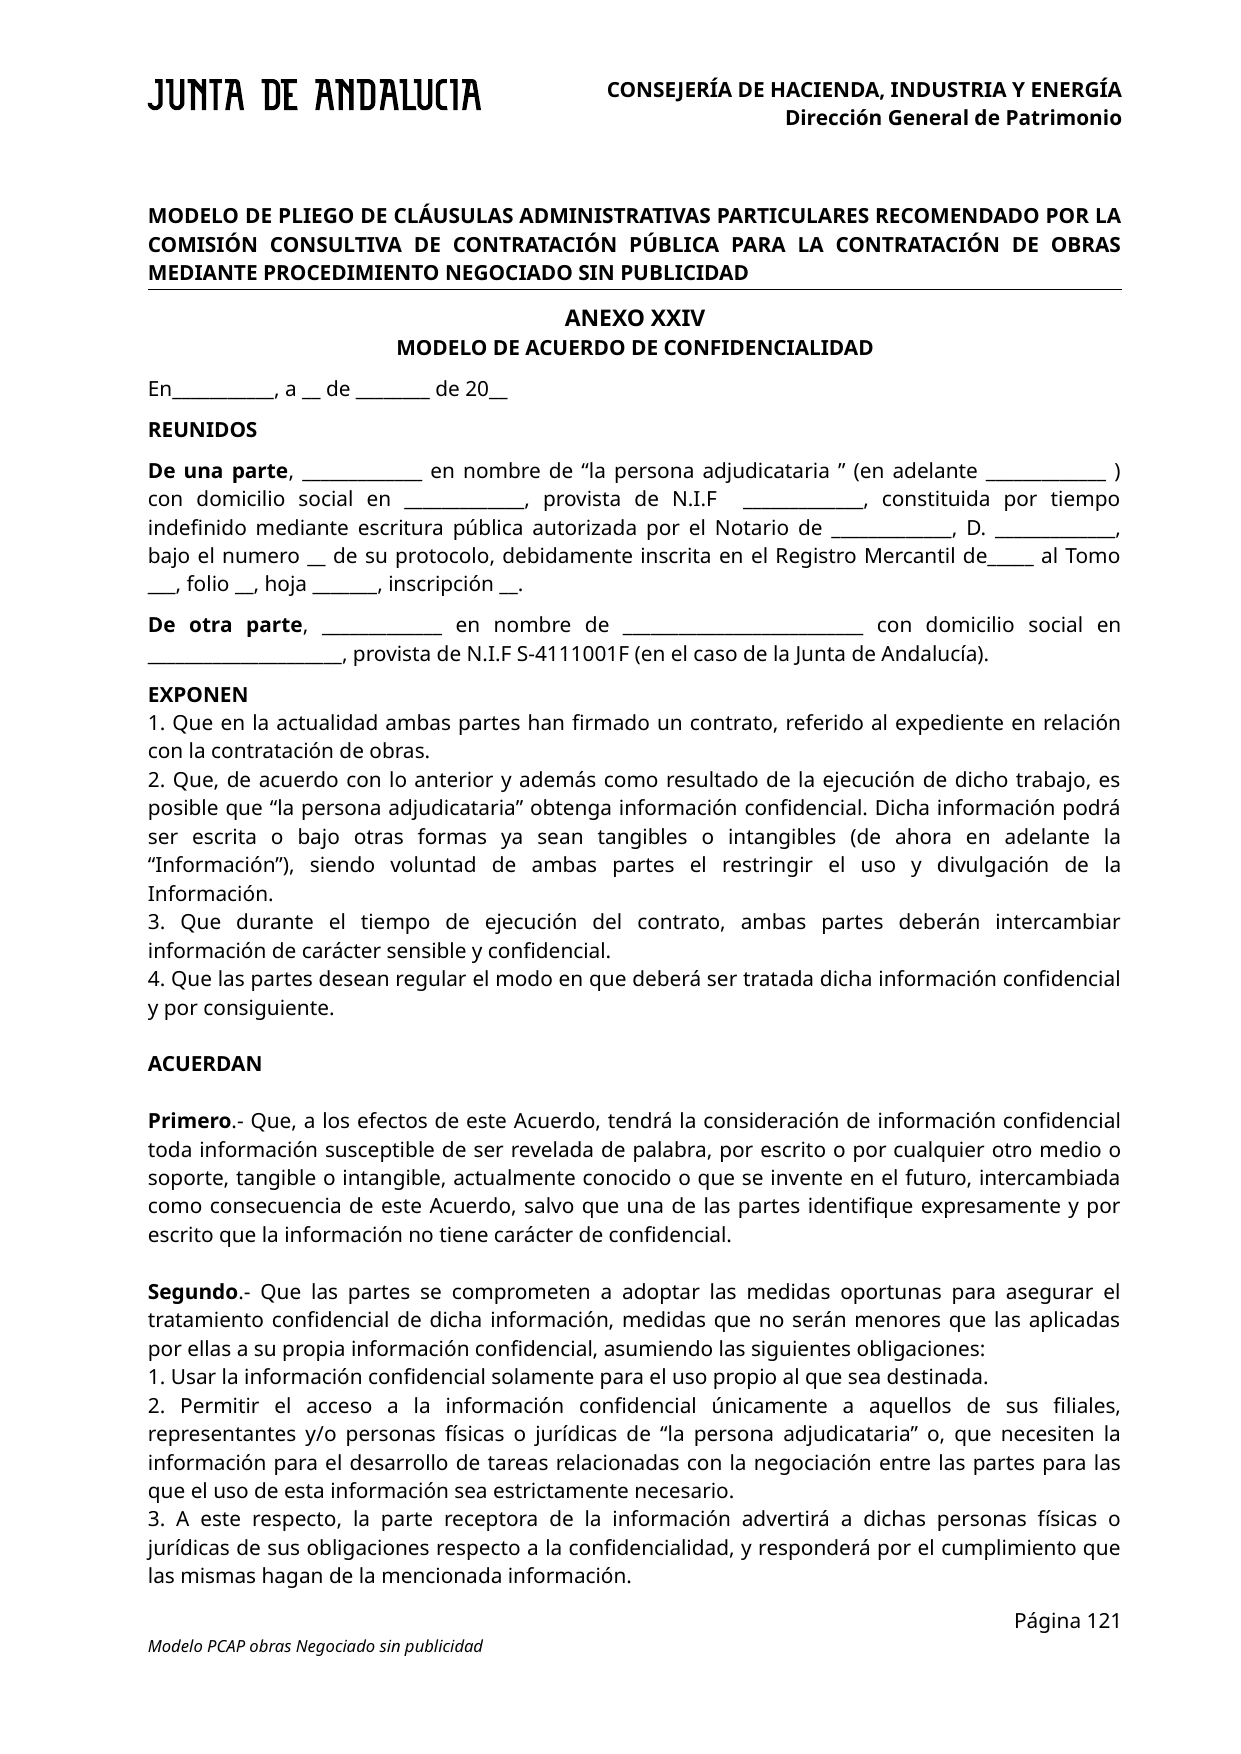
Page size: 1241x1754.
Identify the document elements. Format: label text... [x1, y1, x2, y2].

text ACUERDAN [148, 1049, 1122, 1078]
text 2. Permitir el acceso a la información confidencial únicamente a aquellos de sus filiales, representantes y/o personas físicas o jurídicas de “la persona adjudicataria” o, que necesiten la información para el desarrollo de tareas relacionadas con la negociación entre las partes para las que el uso de esta información sea estrictamente necesario. [148, 1391, 1122, 1504]
text REUNIDOS [148, 415, 1122, 443]
text 2. Que, de acuerdo con lo anterior y además como resultado de la ejecución de dicho trabajo, es posible que “la persona adjudicataria” obtenga información confidencial. Dicha información podrá ser escrita o bajo otras formas ya sean tangibles o intangibles (de ahora en adelante la “Información”), siendo voluntad de ambas partes el restringir el uso y divulgación de la Información. [148, 765, 1122, 907]
text De una parte, _____________ en nombre de “la persona adjudicataria ” (en adelante _____________ ) con domicilio social en _____________, provista de N.I.F _____________, constituida por tiempo indefinido mediante escritura pública autorizada por el Notario de _____________, D. _____________, bajo el numero __ de su protocolo, debidamente inscrita en el Registro Mercantil de_____ al Tomo ___, folio __, hoja _______, inscripción __. [148, 456, 1122, 598]
text De otra parte, _____________ en nombre de __________________________ con domicilio social en _____________________, provista de N.I.F S-4111001F (en el caso de la Junta de Andalucía). [148, 610, 1122, 667]
text MODELO DE PLIEGO DE CLÁUSULAS ADMINISTRATIVAS PARTICULARES RECOMENDADO POR LA COMISIÓN CONSULTIVA DE CONTRATACIÓN PÚBLICA PARA LA CONTRATACIÓN DE OBRAS MEDIANTE PROCEDIMIENTO NEGOCIADO SIN PUBLICIDAD [148, 201, 1122, 289]
text 3. A este respecto, la parte receptora de la información advertirá a dichas personas físicas o jurídicas de sus obligaciones respecto a la confidencialidad, y responderá por el cumplimiento que las mismas hagan de la mencionada información. [148, 1504, 1122, 1590]
text ANEXO XXIV [148, 302, 1122, 333]
text 3. Que durante el tiempo de ejecución del contrato, ambas partes deberán intercambiar información de carácter sensible y confidencial. [148, 907, 1122, 964]
text En___________, a __ de ________ de 20__ [148, 374, 1122, 402]
text MODELO DE ACUERDO DE CONFIDENCIALIDAD [148, 333, 1122, 361]
text 4. Que las partes desean regular el modo en que deberá ser tratada dicha información confidencial y por consiguiente. [148, 964, 1122, 1021]
text EXPONEN [148, 680, 1039, 708]
text Segundo.- Que las partes se comprometen a adoptar las medidas oportunas para asegurar el tratamiento confidencial de dicha información, medidas que no serán menores que las aplicadas por ellas a su propia información confidencial, asumiendo las siguientes obligaciones: [148, 1277, 1122, 1362]
text 1. Usar la información confidencial solamente para el uso propio al que sea destinada. [148, 1362, 1122, 1391]
text Primero.- Que, a los efectos de este Acuerdo, tendrá la consideración de información confidencial toda información susceptible de ser revelada de palabra, por escrito o por cualquier otro medio o soporte, tangible o intangible, actualmente conocido o que se invente en el futuro, intercambiada como consecuencia de este Acuerdo, salvo que una de las partes identifique expresamente y por escrito que la información no tiene carácter de confidencial. [148, 1106, 1122, 1248]
text 1. Que en la actualidad ambas partes han firmado un contrato, referido al expediente en relación con la contratación de obras. [148, 708, 1122, 765]
